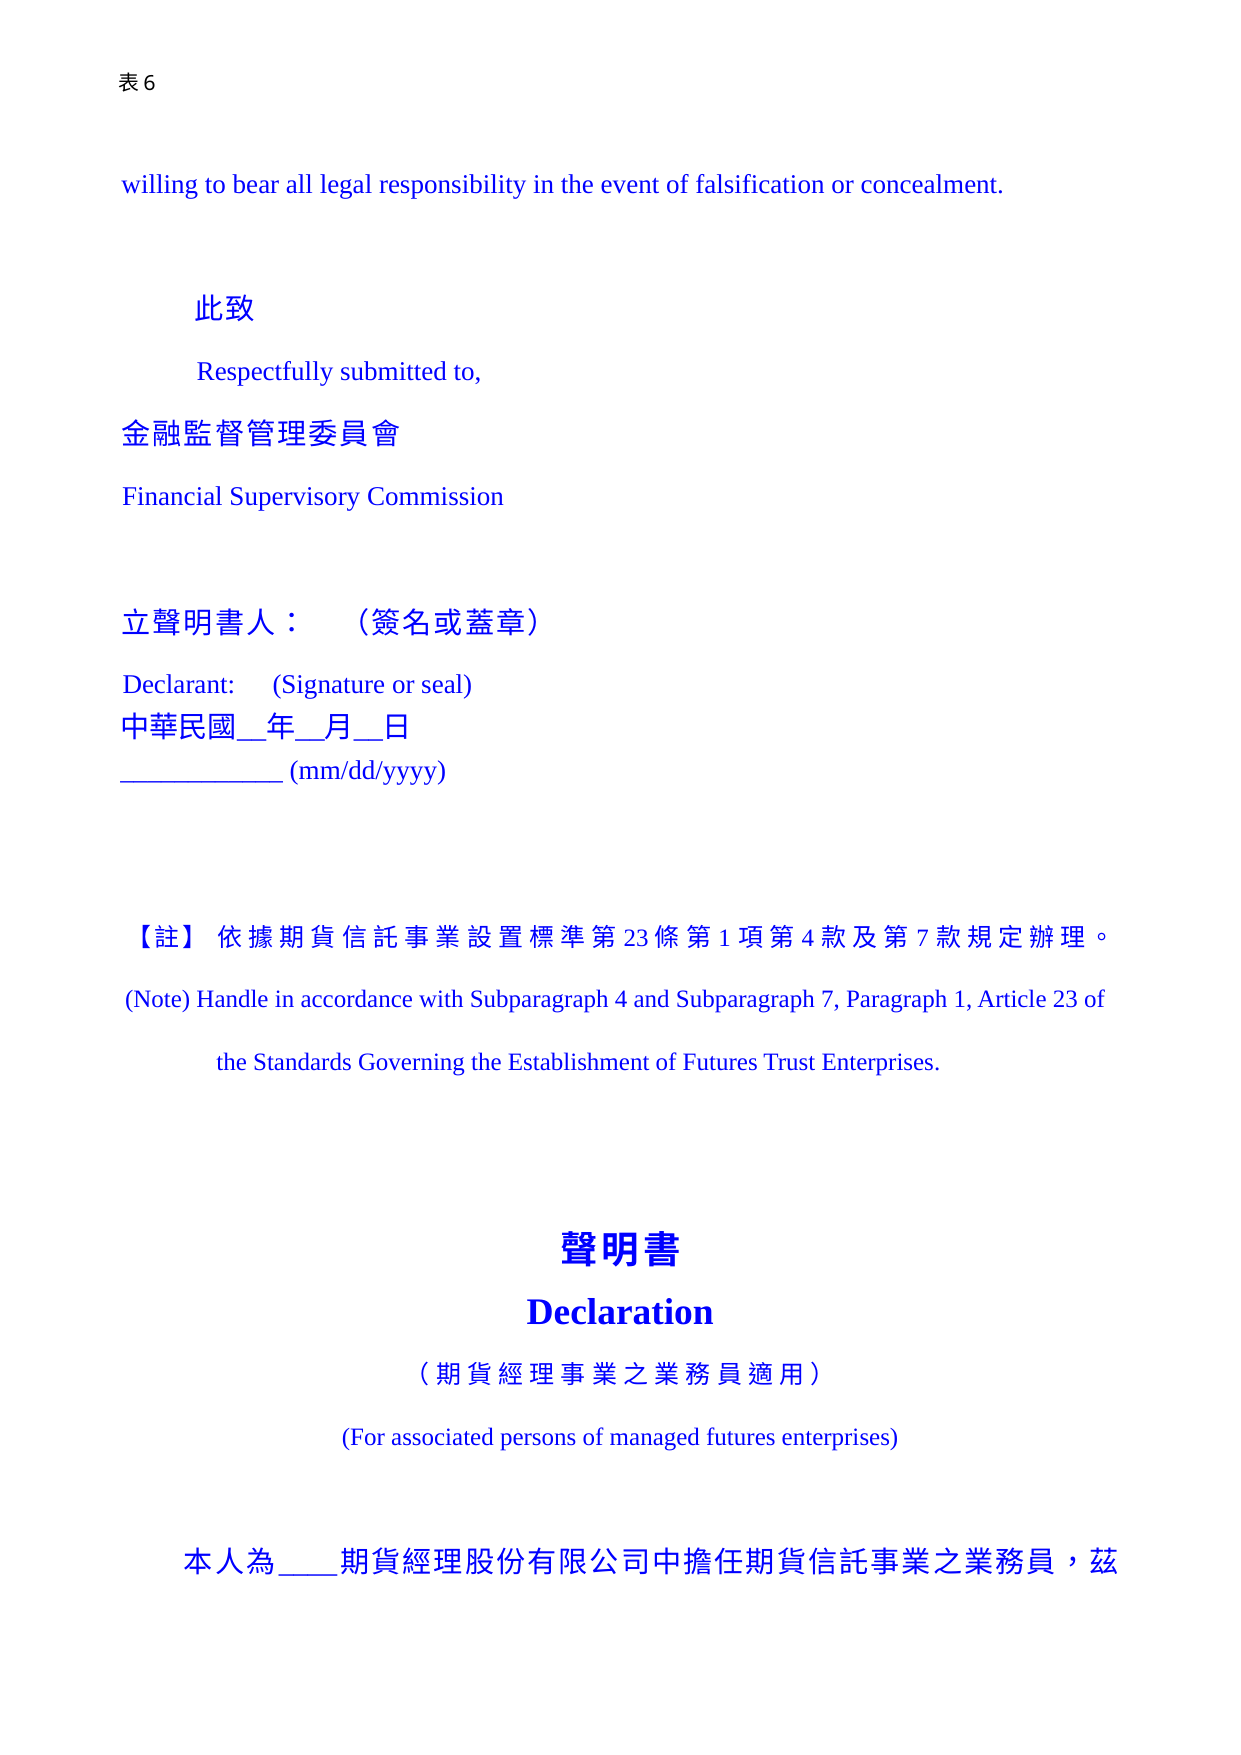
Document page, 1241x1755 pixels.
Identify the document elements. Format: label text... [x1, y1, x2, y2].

text Respectfully submitted to, [191, 329, 1120, 392]
text willing to bear all legal responsibility in the event of falsification or concealment. [120, 142, 1120, 204]
text 立聲明書人： （簽名或蓋章） [120, 579, 1120, 642]
text (Note) Handle in accordance with Subparagraph 4 and Subparagraph 7, Paragraph 1, Article 23 of the Standards Governing the Establishment of Futures Trust Enterprises. [120, 957, 1120, 1082]
text 金融監督管理委員會 [120, 392, 1120, 454]
text 中華民國__年__月__日 [120, 704, 1120, 746]
text Declaration [120, 1269, 1120, 1332]
text Declarant: (Signature or seal) [120, 642, 1120, 704]
text ____________ (mm/dd/yyyy) [120, 746, 1120, 788]
text 此致 [191, 267, 1120, 329]
text 聲明書 [120, 1207, 1120, 1269]
text Financial Supervisory Commission [120, 454, 1120, 517]
text （期貨經理事業之業務員適用） [120, 1332, 1120, 1394]
text 本人為____期貨經理股份有限公司中擔任期貨信託事業之業務員，茲 [120, 1519, 1120, 1582]
text 【註】依據期貨信託事業設置標準第23條第1項第4款及第7款規定辦理。 [120, 894, 1120, 957]
text (For associated persons of managed futures enterprises) [120, 1394, 1120, 1457]
